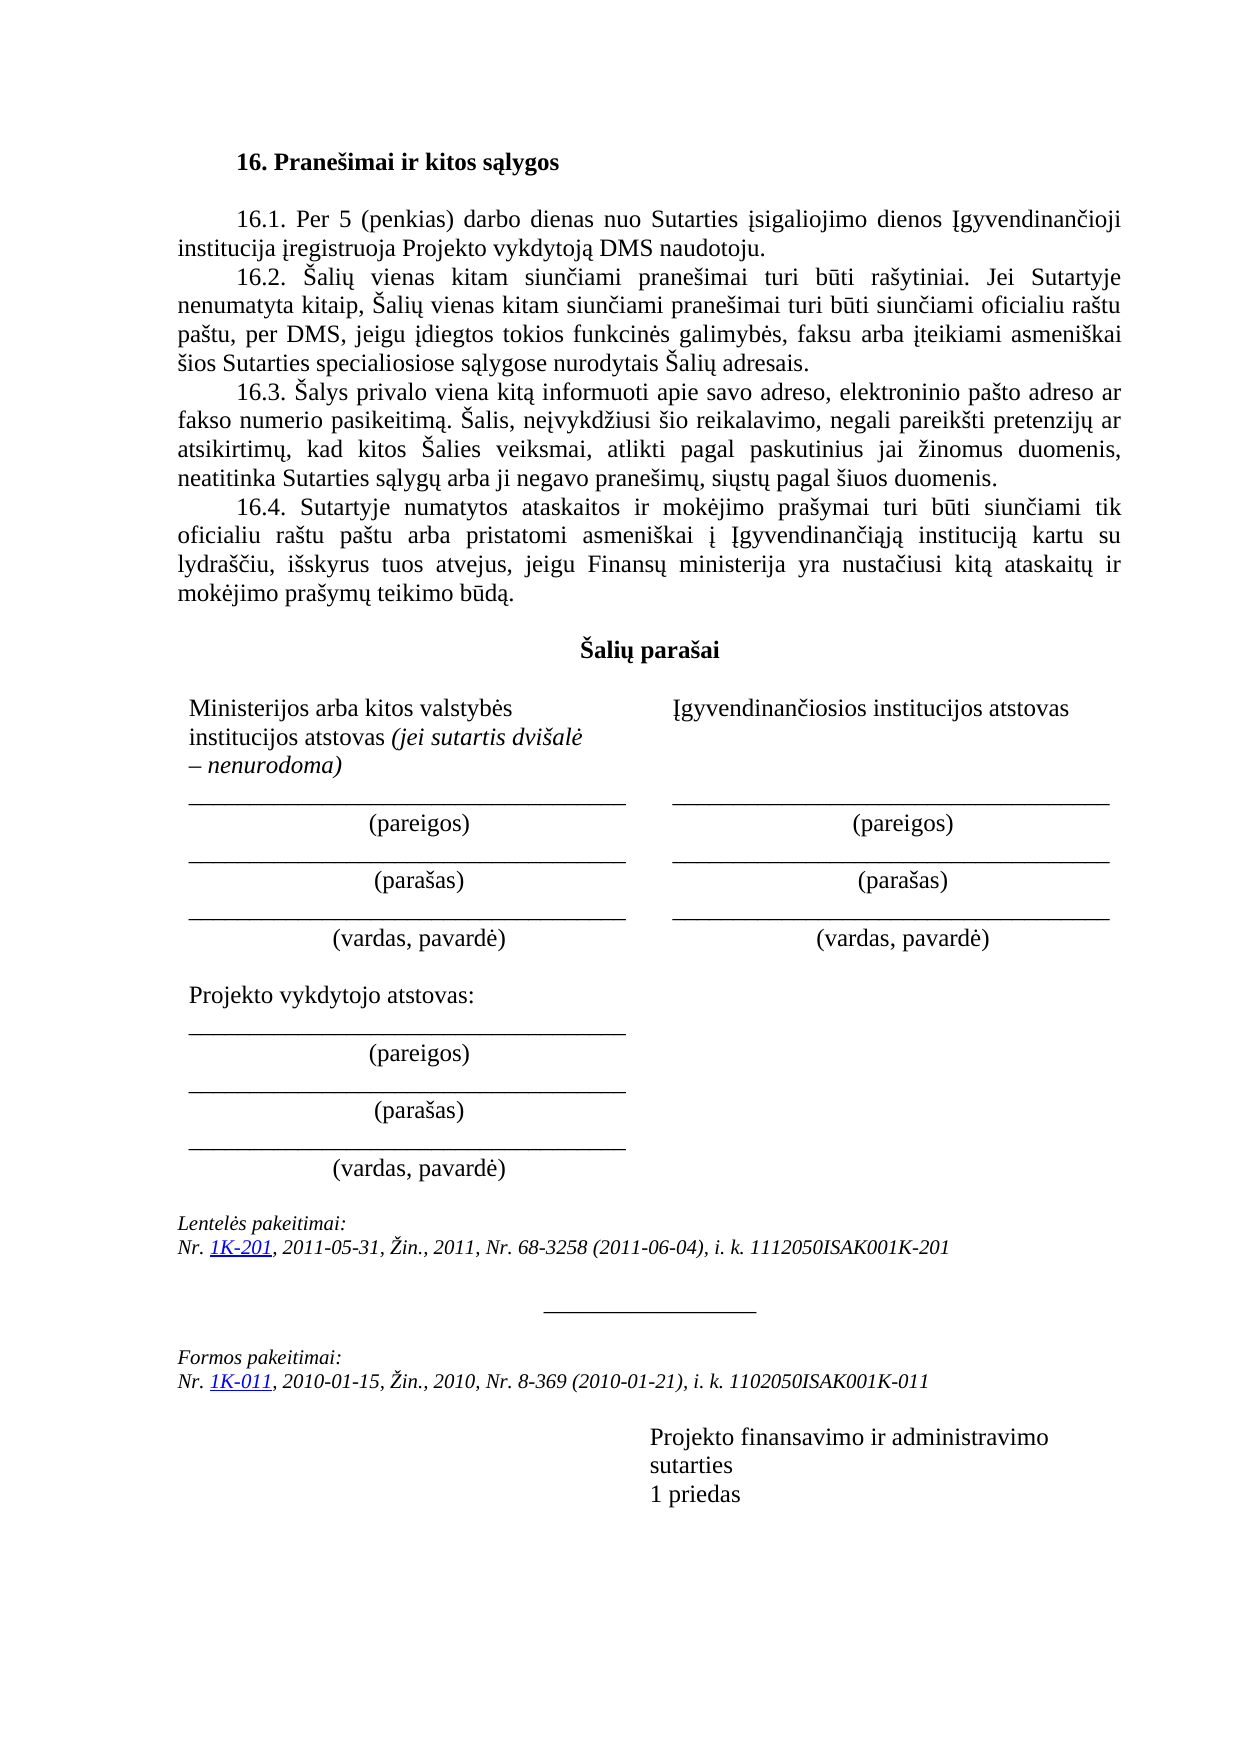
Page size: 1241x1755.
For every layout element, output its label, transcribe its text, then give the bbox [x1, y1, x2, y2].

table_cell [661, 952, 1145, 981]
text Lentelės pakeitimai: [177, 1211, 1122, 1235]
text 16. Pranešimai ir kitos sąlygos [177, 147, 1122, 176]
table_header Įgyvendinančiosios institucijos atstovas [661, 693, 1145, 779]
table_cell _ (parašas) [661, 837, 1145, 894]
table_cell [661, 1009, 1145, 1067]
table_cell [661, 1124, 1145, 1182]
table_cell _ (parašas) [177, 1067, 661, 1124]
text Formos pakeitimai: [177, 1345, 1122, 1369]
text _________________ [177, 1287, 1122, 1316]
text Nr. 1K-201, 2011-05-31, Žin., 2011, Nr. 68-3258 (2011-06-04), i. k. 1112050ISAK001K-201 [177, 1235, 1122, 1259]
text Nr. 1K-011, 2010-01-15, Žin., 2010, Nr. 8-369 (2010-01-21), i. k. 1102050ISAK001K-011 [177, 1369, 1122, 1393]
table_cell [177, 952, 661, 981]
table_cell _ (pareigos) [661, 779, 1145, 837]
text 16.2. Šalių vienas kitam siunčiami pranešimai turi būti rašytiniai. Jei Sutartyje nenumatyta kitaip, Šalių vienas kitam siunčiami pranešimai turi būti siunčiami oficialiu raštu paštu, per DMS, jeigu įdiegtos tokios funkcinės galimybės, faksu arba įteikiami asmeniškai šios Sutarties specialiosiose sąlygose nurodytais Šalių adresais. [177, 262, 1122, 377]
table_cell _ (pareigos) [177, 779, 661, 837]
table_cell _ (vardas, pavardė) [177, 1124, 661, 1182]
text 16.3. Šalys privalo viena kitą informuoti apie savo adreso, elektroninio pašto adreso ar fakso numerio pasikeitimą. Šalis, neįvykdžiusi šio reikalavimo, negali pareikšti pretenzijų ar atsikirtimų, kad kitos Šalies veiksmai, atlikti pagal paskutinius jai žinomus duomenis, neatitinka Sutarties sąlygų arba ji negavo pranešimų, siųstų pagal šiuos duomenis. [177, 377, 1122, 492]
text Projekto finansavimo ir administravimo sutarties [649, 1422, 1122, 1479]
text 16.1. Per 5 (penkias) darbo dienas nuo Sutarties įsigaliojimo dienos Įgyvendinančioji institucija įregistruoja Projekto vykdytoją DMS naudotoju. [177, 204, 1122, 262]
table_cell [661, 1067, 1145, 1124]
table_cell _ (pareigos) [177, 1009, 661, 1067]
table_cell _ (vardas, pavardė) [661, 894, 1145, 952]
table_header Ministerijos arba kitos valstybės institucijos atstovas (jei sutartis dvišalė – nenurodoma) [177, 693, 661, 779]
table_cell Projekto vykdytojo atstovas: [177, 981, 661, 1009]
text 1 priedas [649, 1479, 1122, 1508]
text Šalių parašai [177, 636, 1122, 664]
text 16.4. Sutartyje numatytos ataskaitos ir mokėjimo prašymai turi būti siunčiami tik oficialiu raštu paštu arba pristatomi asmeniškai į Įgyvendinančiąją instituciją kartu su lydraščiu, išskyrus tuos atvejus, jeigu Finansų ministerija yra nustačiusi kitą ataskaitų ir mokėjimo prašymų teikimo būdą. [177, 492, 1122, 607]
table_cell _ (parašas) [177, 837, 661, 894]
table_cell [661, 981, 1145, 1009]
table_cell _ (vardas, pavardė) [177, 894, 661, 952]
